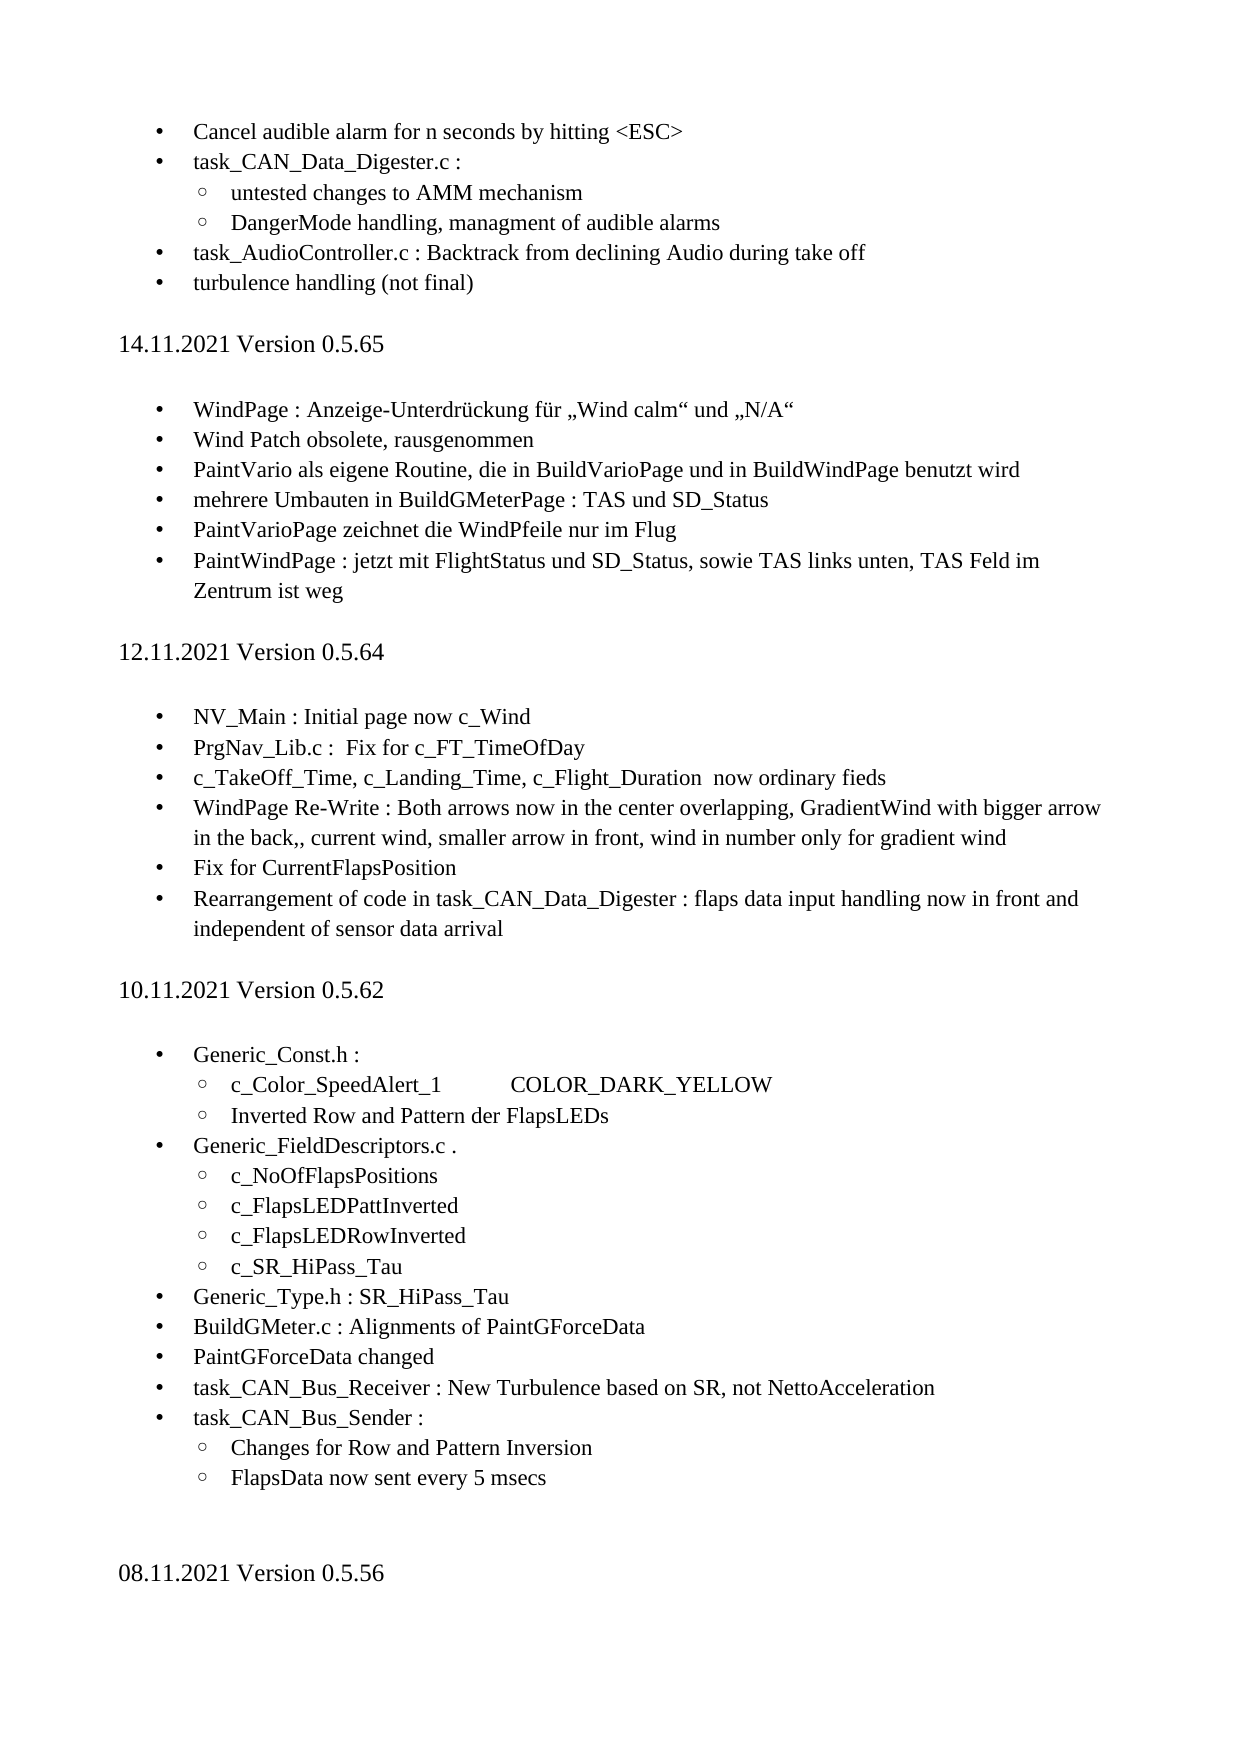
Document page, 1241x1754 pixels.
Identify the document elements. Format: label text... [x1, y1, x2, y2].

list BuildGMeter.c : Alignments of PaintGForceData [156, 1313, 1122, 1339]
list WindPage : Anzeige-Unterdrückung für „Wind calm“ und „N/A“ [156, 396, 1122, 422]
list c_SR_HiPass_Tau [193, 1253, 1122, 1279]
list PaintVario als eigene Routine, die in BuildVarioPage und in BuildWindPage benutzt wird [156, 456, 1122, 482]
text 12.11.2021 Version 0.5.64 [118, 637, 1122, 666]
list c_FlapsLEDRowInverted [193, 1222, 1122, 1249]
list PaintVarioPage zeichnet die WindPfeile nur im Flug [156, 516, 1122, 543]
list WindPage Re-Write : Both arrows now in the center overlapping, GradientWind with bigger arrow in the back,, current wind, smaller arrow in front, wind in number only for gradient wind [156, 794, 1122, 851]
list c_TakeOff_Time, c_Landing_Time, c_Flight_Duration now ordinary fieds [156, 764, 1122, 790]
list task_CAN_Bus_Sender : [156, 1404, 1122, 1430]
list Cancel audible alarm for n seconds by hitting <ESC> [156, 118, 1122, 144]
list Generic_FieldDescriptors.c . [156, 1132, 1122, 1158]
list Wind Patch obsolete, rausgenommen [156, 426, 1122, 452]
text 14.11.2021 Version 0.5.65 [118, 329, 1122, 358]
list turbulence handling (not final) [156, 269, 1122, 296]
list task_CAN_Bus_Receiver : New Turbulence based on SR, not NettoAcceleration [156, 1373, 1122, 1400]
list PaintGForceData changed [156, 1343, 1122, 1370]
list NV_Main : Initial page now c_Wind [156, 703, 1122, 730]
list Generic_Const.h : [156, 1041, 1122, 1068]
list untested changes to AMM mechanism [193, 178, 1122, 205]
list PaintWindPage : jetzt mit FlightStatus und SD_Status, sowie TAS links unten, TAS Feld im Zentrum ist weg [156, 547, 1122, 603]
text 10.11.2021 Version 0.5.62 [118, 975, 1122, 1004]
list Fix for CurrentFlapsPosition [156, 854, 1122, 881]
list Changes for Row and Pattern Inversion [193, 1434, 1122, 1460]
list mehrere Umbauten in BuildGMeterPage : TAS und SD_Status [156, 486, 1122, 513]
list Inverted Row and Pattern der FlapsLEDs [193, 1102, 1122, 1128]
list task_CAN_Data_Digester.c : [156, 148, 1122, 175]
list FlapsData now sent every 5 msecs [193, 1464, 1122, 1491]
list Generic_Type.h : SR_HiPass_Tau [156, 1283, 1122, 1309]
list c_FlapsLEDPattInverted [193, 1192, 1122, 1219]
text 08.11.2021 Version 0.5.56 [118, 1558, 1122, 1586]
list PrgNav_Lib.c : Fix for c_FT_TimeOfDay [156, 733, 1122, 760]
list Rearrangement of code in task_CAN_Data_Digester : flaps data input handling now in front and independent of sensor data arrival [156, 884, 1122, 941]
list c_Color_SpeedAlert_1 COLOR_DARK_YELLOW [193, 1071, 1122, 1098]
list task_AudioController.c : Backtrack from declining Audio during take off [156, 239, 1122, 265]
list DangerMode handling, managment of audible alarms [193, 209, 1122, 235]
list c_NoOfFlapsPositions [193, 1162, 1122, 1188]
